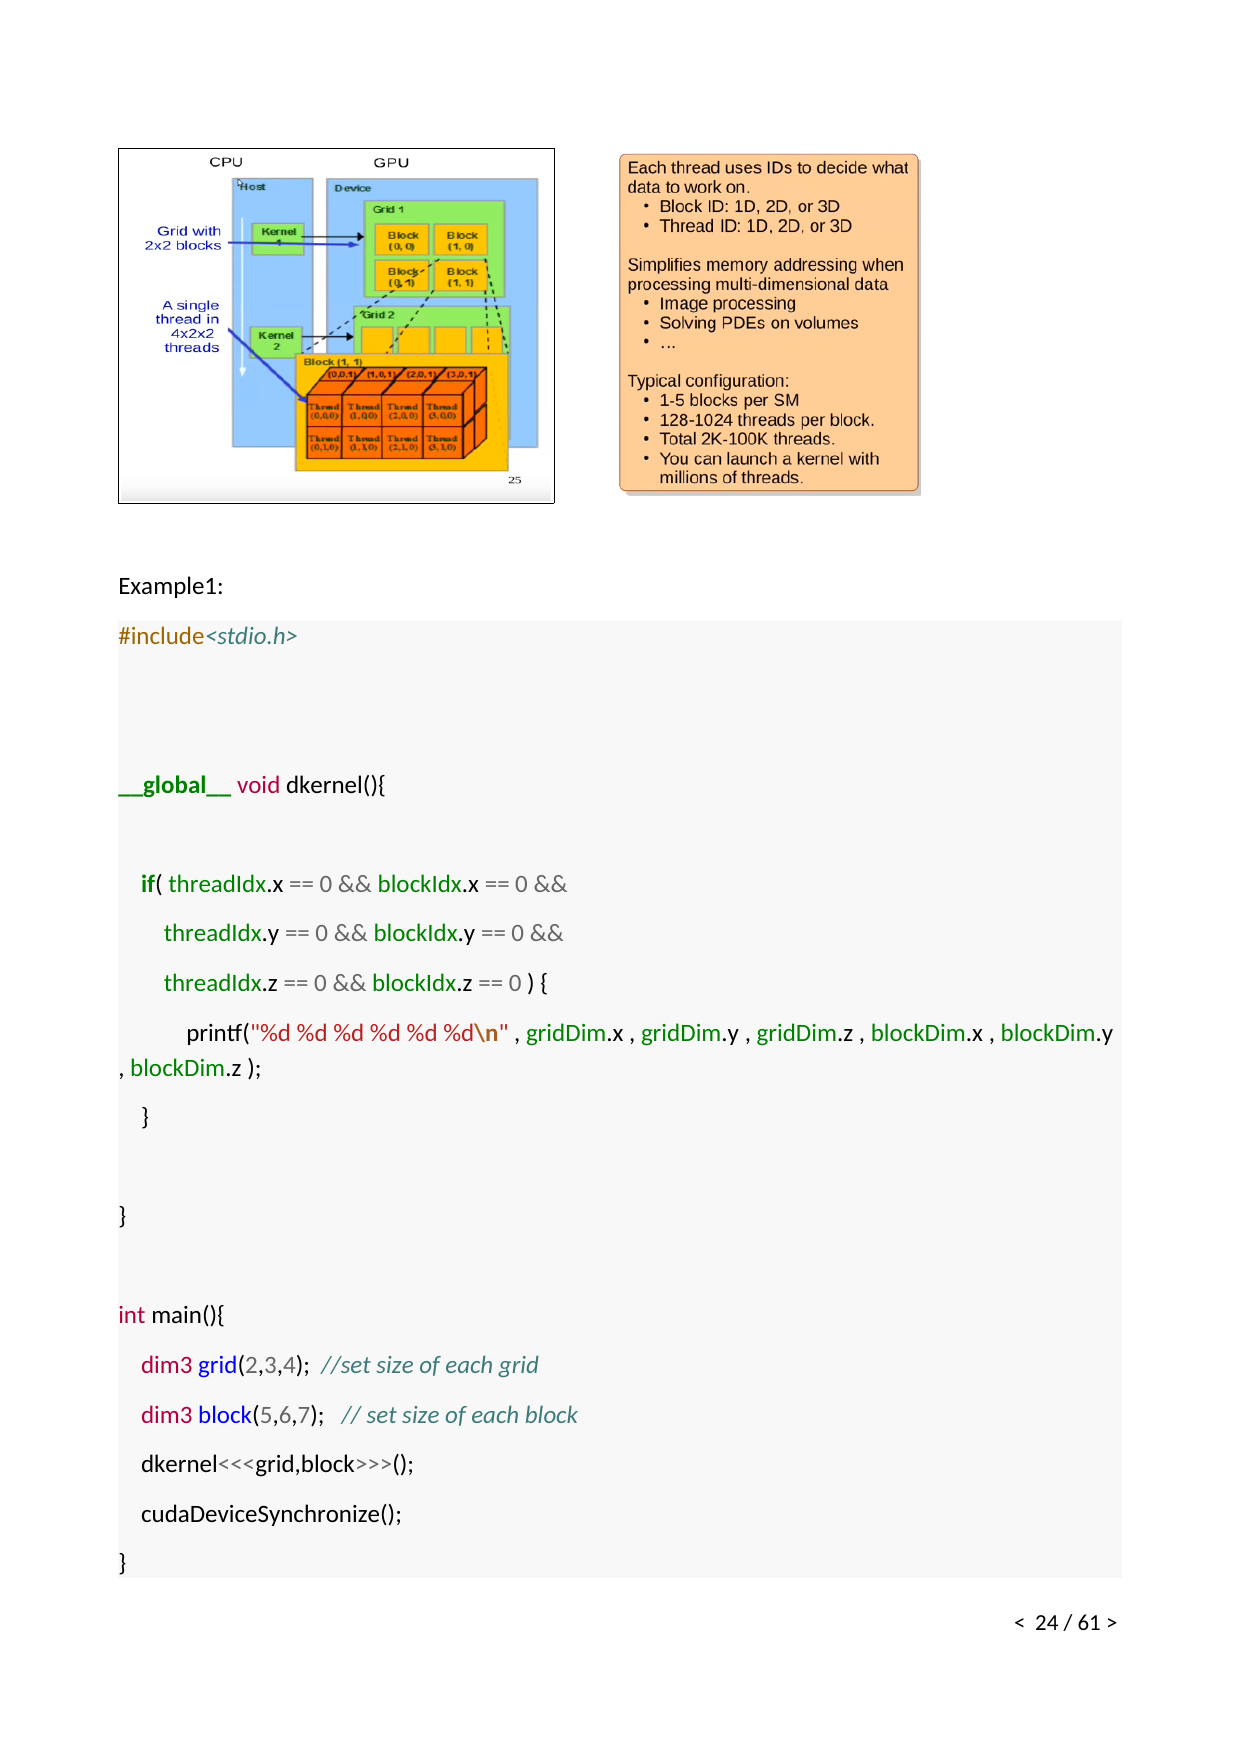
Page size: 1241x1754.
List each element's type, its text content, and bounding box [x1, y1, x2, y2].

text } [118, 1547, 1122, 1578]
picture [121, 150, 551, 501]
text threadIdx.y == 0 && blockIdx.y == 0 && [118, 917, 1122, 948]
text if( threadIdx.x == 0 && blockIdx.x == 0 && [118, 868, 1122, 898]
text __global__ void dkernel(){ [118, 769, 1122, 799]
text dim3 block(5,6,7); // set size of each block [118, 1399, 1122, 1429]
text int main(){ [118, 1299, 1122, 1330]
text } [118, 1200, 1122, 1231]
text dkernel<<<grid,block>>>(); [118, 1448, 1122, 1479]
text cudaDeviceSynchronize(); [118, 1498, 1122, 1528]
text } [118, 1101, 1122, 1132]
text dim3 grid(2,3,4); //set size of each grid [118, 1349, 1122, 1380]
text Example1: [118, 570, 1122, 601]
text threadIdx.z == 0 && blockIdx.z == 0 ) { [118, 967, 1122, 998]
text printf("%d %d %d %d %d %d\n" , gridDim.x , gridDim.y , gridDim.z , blockDim.x , blockDim.y , blockDim.z ); [118, 1017, 1122, 1082]
picture [618, 153, 921, 496]
text #include<stdio.h> [118, 620, 1122, 651]
